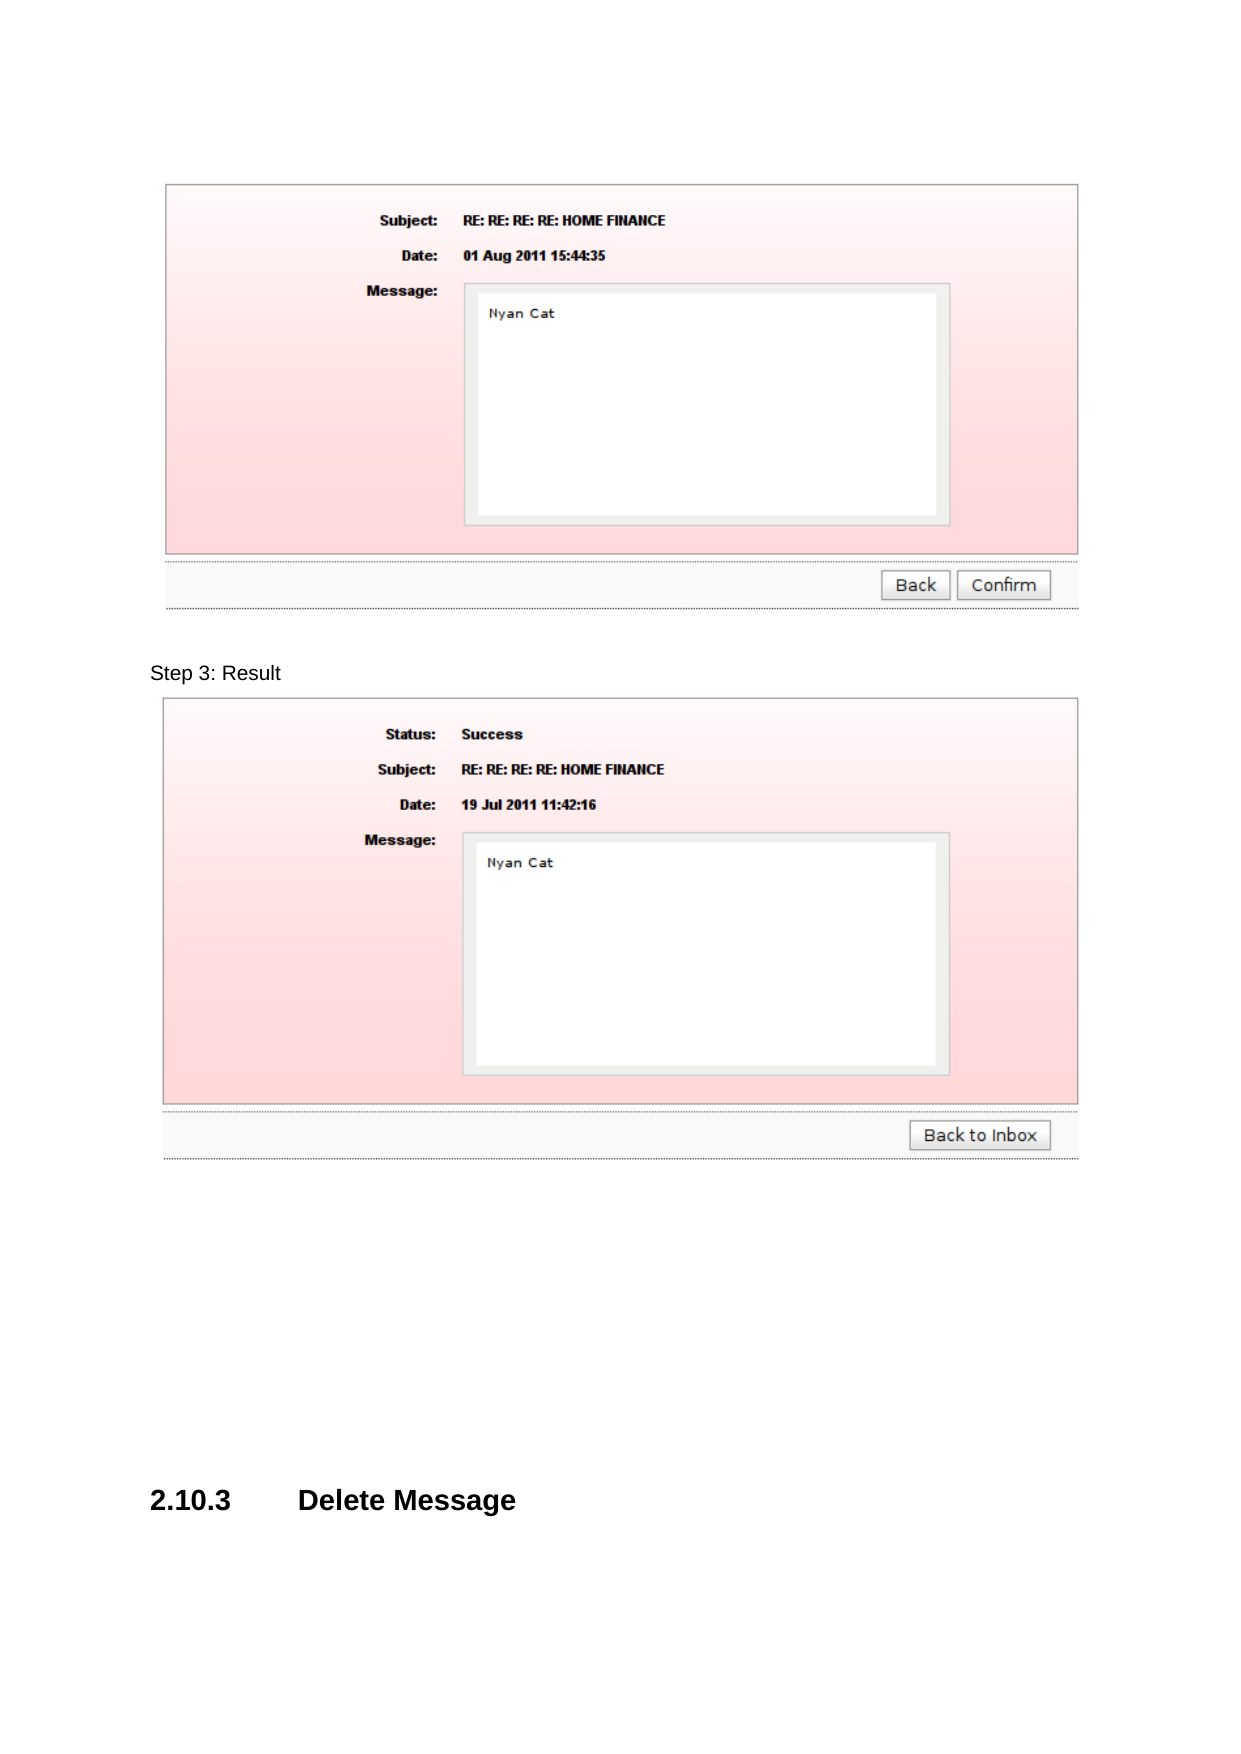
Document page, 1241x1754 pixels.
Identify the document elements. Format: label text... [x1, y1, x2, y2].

picture [151, 686, 1089, 1170]
text Step 3: Result [150, 661, 1090, 685]
picture [151, 175, 1089, 612]
subtitle Delete Message [150, 1483, 1090, 1516]
